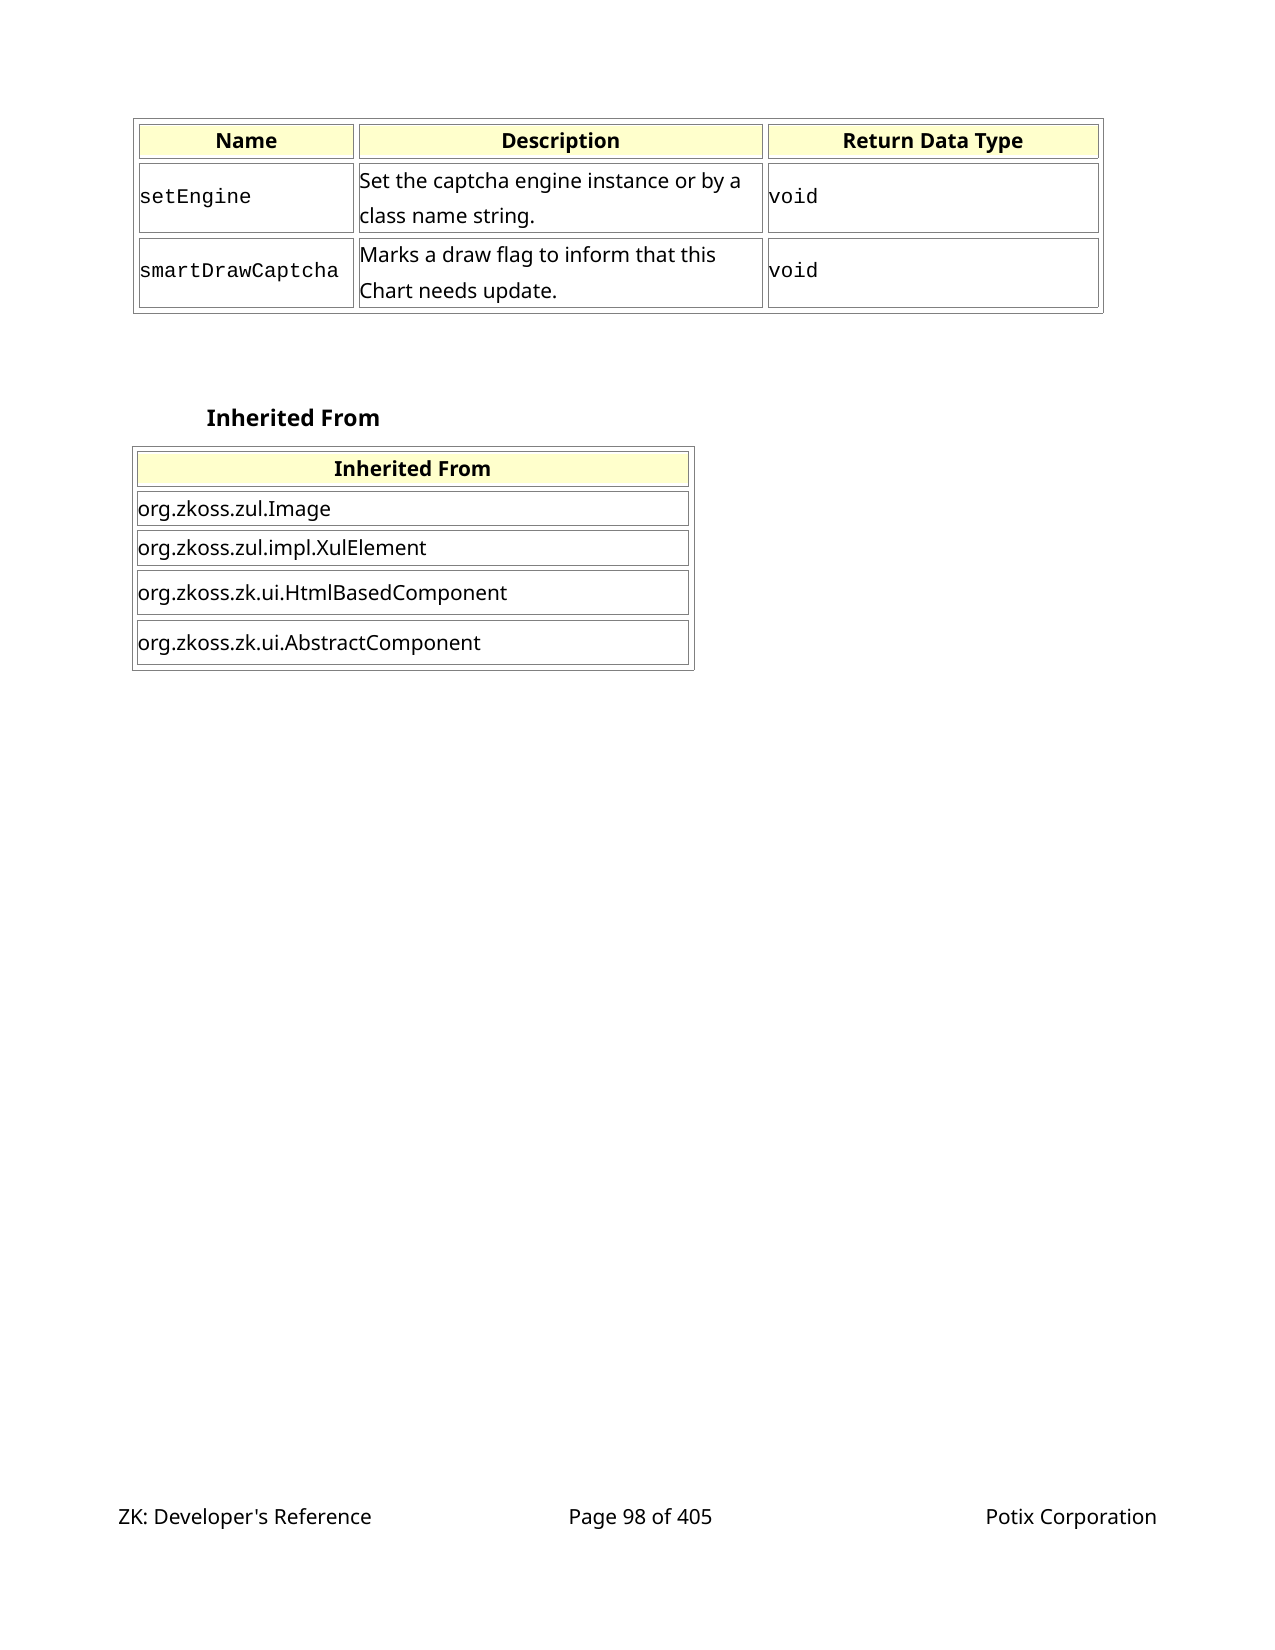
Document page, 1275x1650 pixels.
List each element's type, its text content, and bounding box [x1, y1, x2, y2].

table_header Return Data Type [765, 119, 1101, 158]
table_cell void [765, 158, 1101, 232]
table_cell Set the captcha engine instance or by a class name string. [356, 158, 765, 232]
subtitle Inherited From [207, 402, 1157, 433]
table_cell org.zkoss.zul.Image [134, 486, 691, 525]
table_cell org.zkoss.zk.ui.AbstractComponent [134, 614, 691, 664]
table_cell org.zkoss.zk.ui.HtmlBasedComponent [134, 565, 691, 614]
table_cell setEngine [136, 158, 356, 232]
table_header Name [136, 119, 356, 158]
table_header Inherited From [134, 447, 691, 486]
table_cell org.zkoss.zul.impl.XulElement [134, 525, 691, 564]
table_cell Marks a draw flag to inform that this Chart needs update. [356, 232, 765, 307]
table_cell smartDrawCaptcha [136, 232, 356, 307]
table_header Description [356, 119, 765, 158]
table_cell void [765, 232, 1101, 307]
